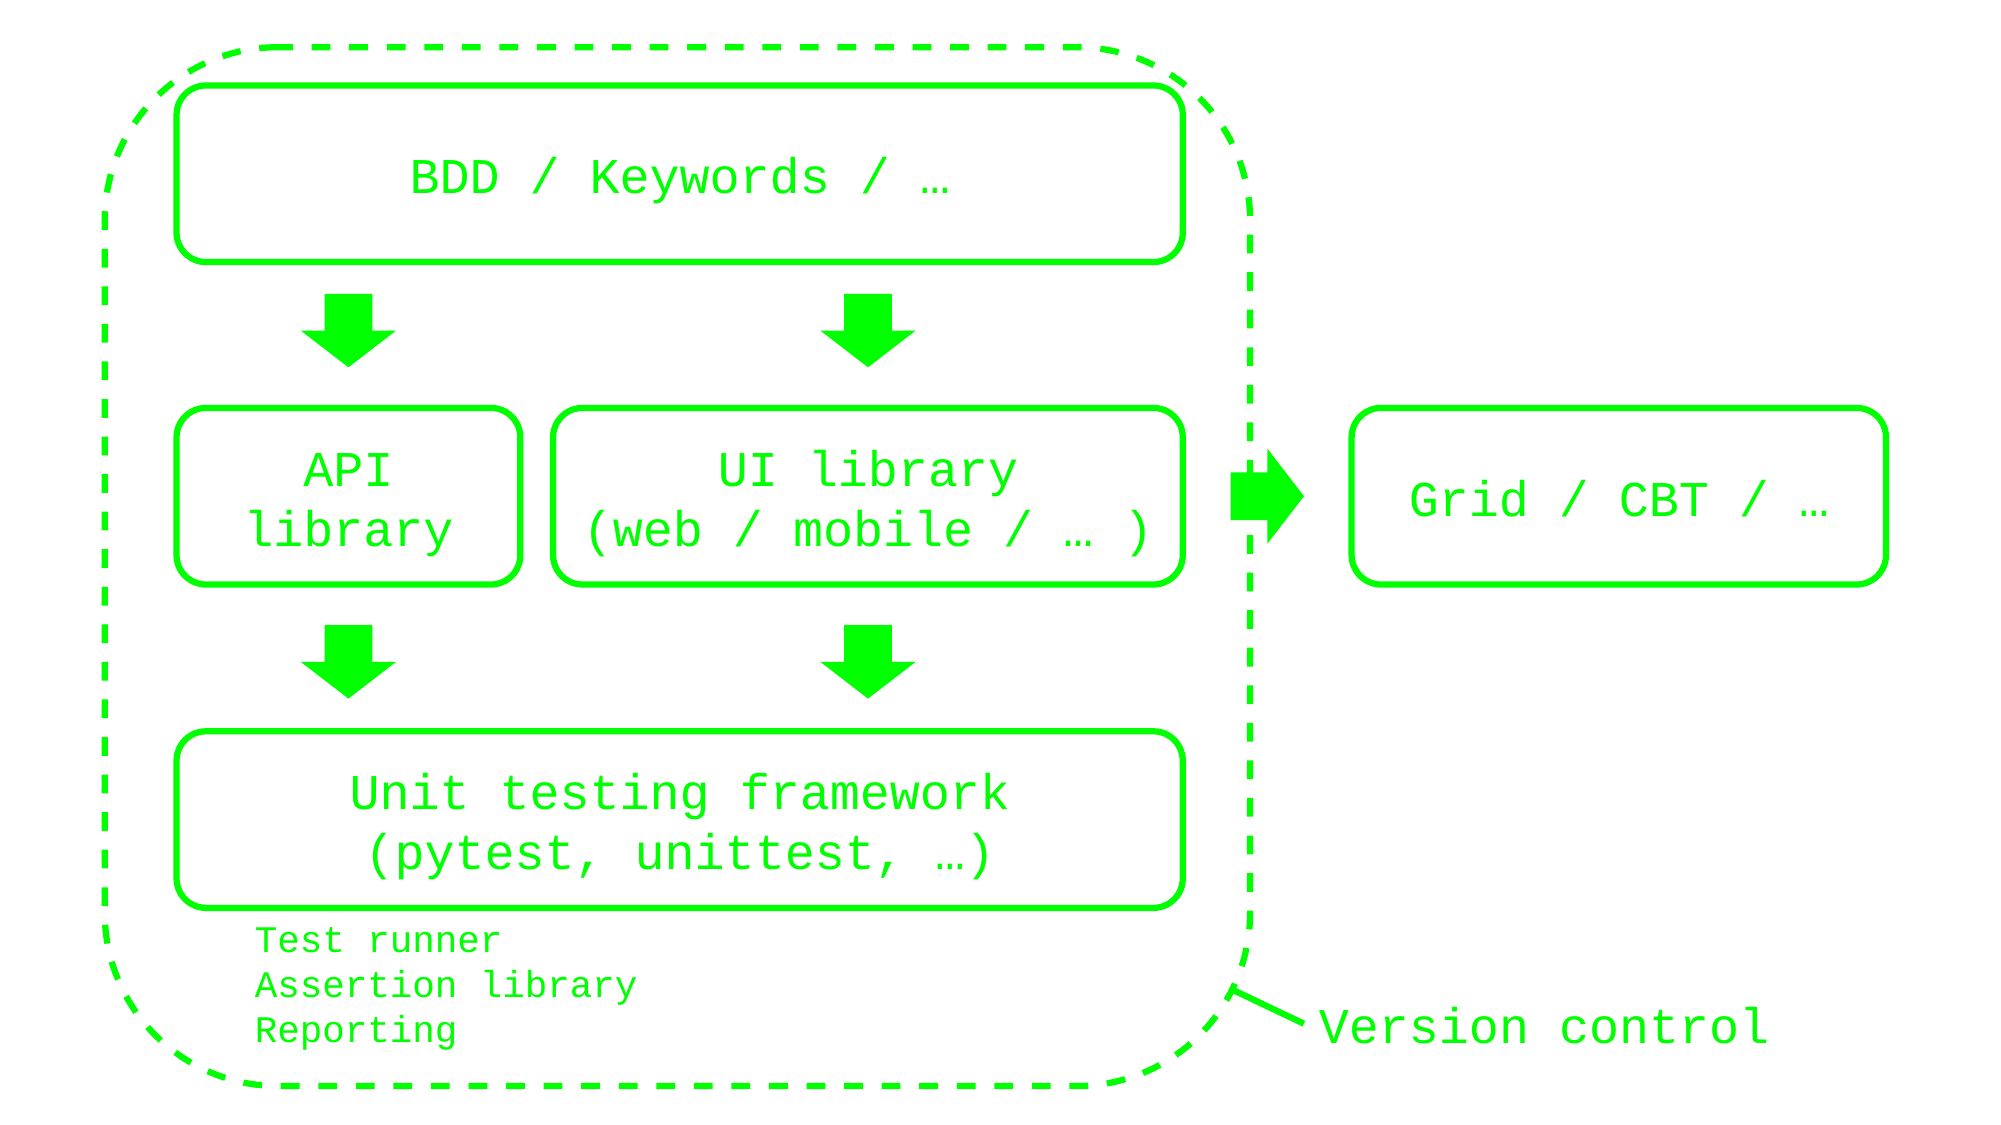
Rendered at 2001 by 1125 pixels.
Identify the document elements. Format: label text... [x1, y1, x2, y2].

text_box [820, 625, 916, 699]
text_box Grid / CBT / … [1351, 407, 1887, 585]
text_box Unit testing framework (pytest, unittest, …) [176, 731, 1183, 907]
text_box [820, 293, 916, 368]
text_box BDD / Keywords / … [176, 85, 1183, 263]
text_box [300, 625, 397, 699]
text_box [300, 293, 397, 368]
text_box API library [176, 407, 521, 585]
text_box [1230, 448, 1304, 544]
text_box Version control [1303, 985, 1839, 1062]
text_box Test runner Assertion library Reporting [192, 907, 1167, 1060]
text_box UI library (web / mobile / … ) [553, 407, 1183, 585]
